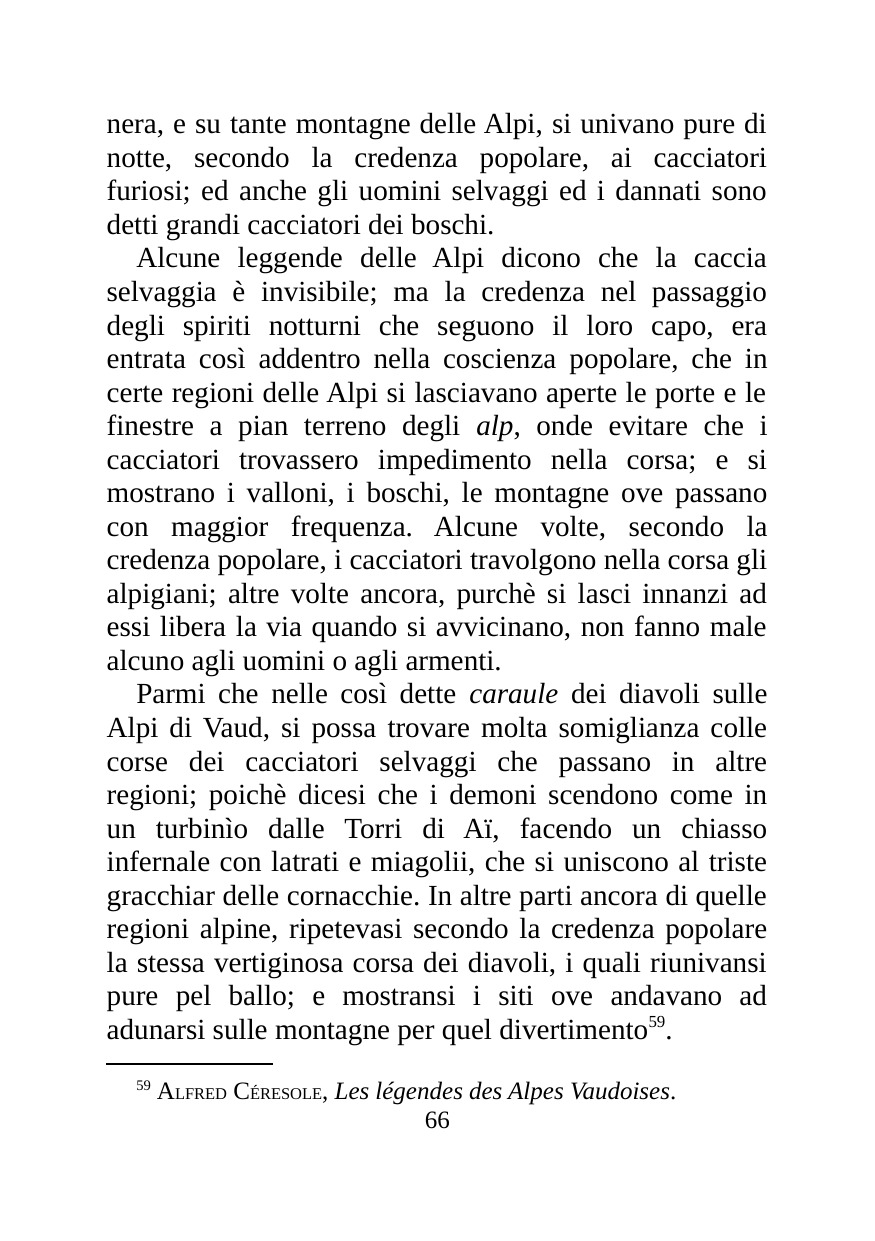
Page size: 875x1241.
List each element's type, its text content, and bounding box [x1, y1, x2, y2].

text Parmi che nelle così dette caraule dei diavoli sulle Alpi di Vaud, si possa trovare molta somiglianza colle corse dei cacciatori selvaggi che passano in altre regioni; poichè dicesi che i demoni scendono come in un turbinìo dalle Torri di Aï, facendo un chiasso infernale con latrati e miagolii, che si uniscono al triste gracchiar delle cornacchie. In altre parti ancora di quelle regioni alpine, ripetevasi secondo la credenza popolare la stessa vertiginosa corsa dei diavoli, i quali riunivansi pure pel ballo; e mostransi i siti ove andavano ad adunarsi sulle montagne per quel divertimento. [106, 677, 768, 1046]
text Alcune leggende delle Alpi dicono che la caccia selvaggia è invisibile; ma la credenza nel passaggio degli spiriti notturni che seguono il loro capo, era entrata così addentro nella coscienza popolare, che in certe regioni delle Alpi si lasciavano aperte le porte e le finestre a pian terreno degli alp, onde evitare che i cacciatori trovassero impedimento nella corsa; e si mostrano i valloni, i boschi, le montagne ove passano con maggior frequenza. Alcune volte, secondo la credenza popolare, i cacciatori travolgono nella corsa gli alpigiani; altre volte ancora, purchè si lasci innanzi ad essi libera la via quando si avvicinano, non fanno male alcuno agli uomini o agli armenti. [106, 241, 768, 677]
text nera, e su tante montagne delle Alpi, si univano pure di notte, secondo la credenza popolare, ai cacciatori furiosi; ed anche gli uomini selvaggi ed i dannati sono detti grandi cacciatori dei boschi. [106, 106, 768, 241]
text Alfred Céresole, Les légendes des Alpes Vaudoises. [106, 1076, 768, 1105]
